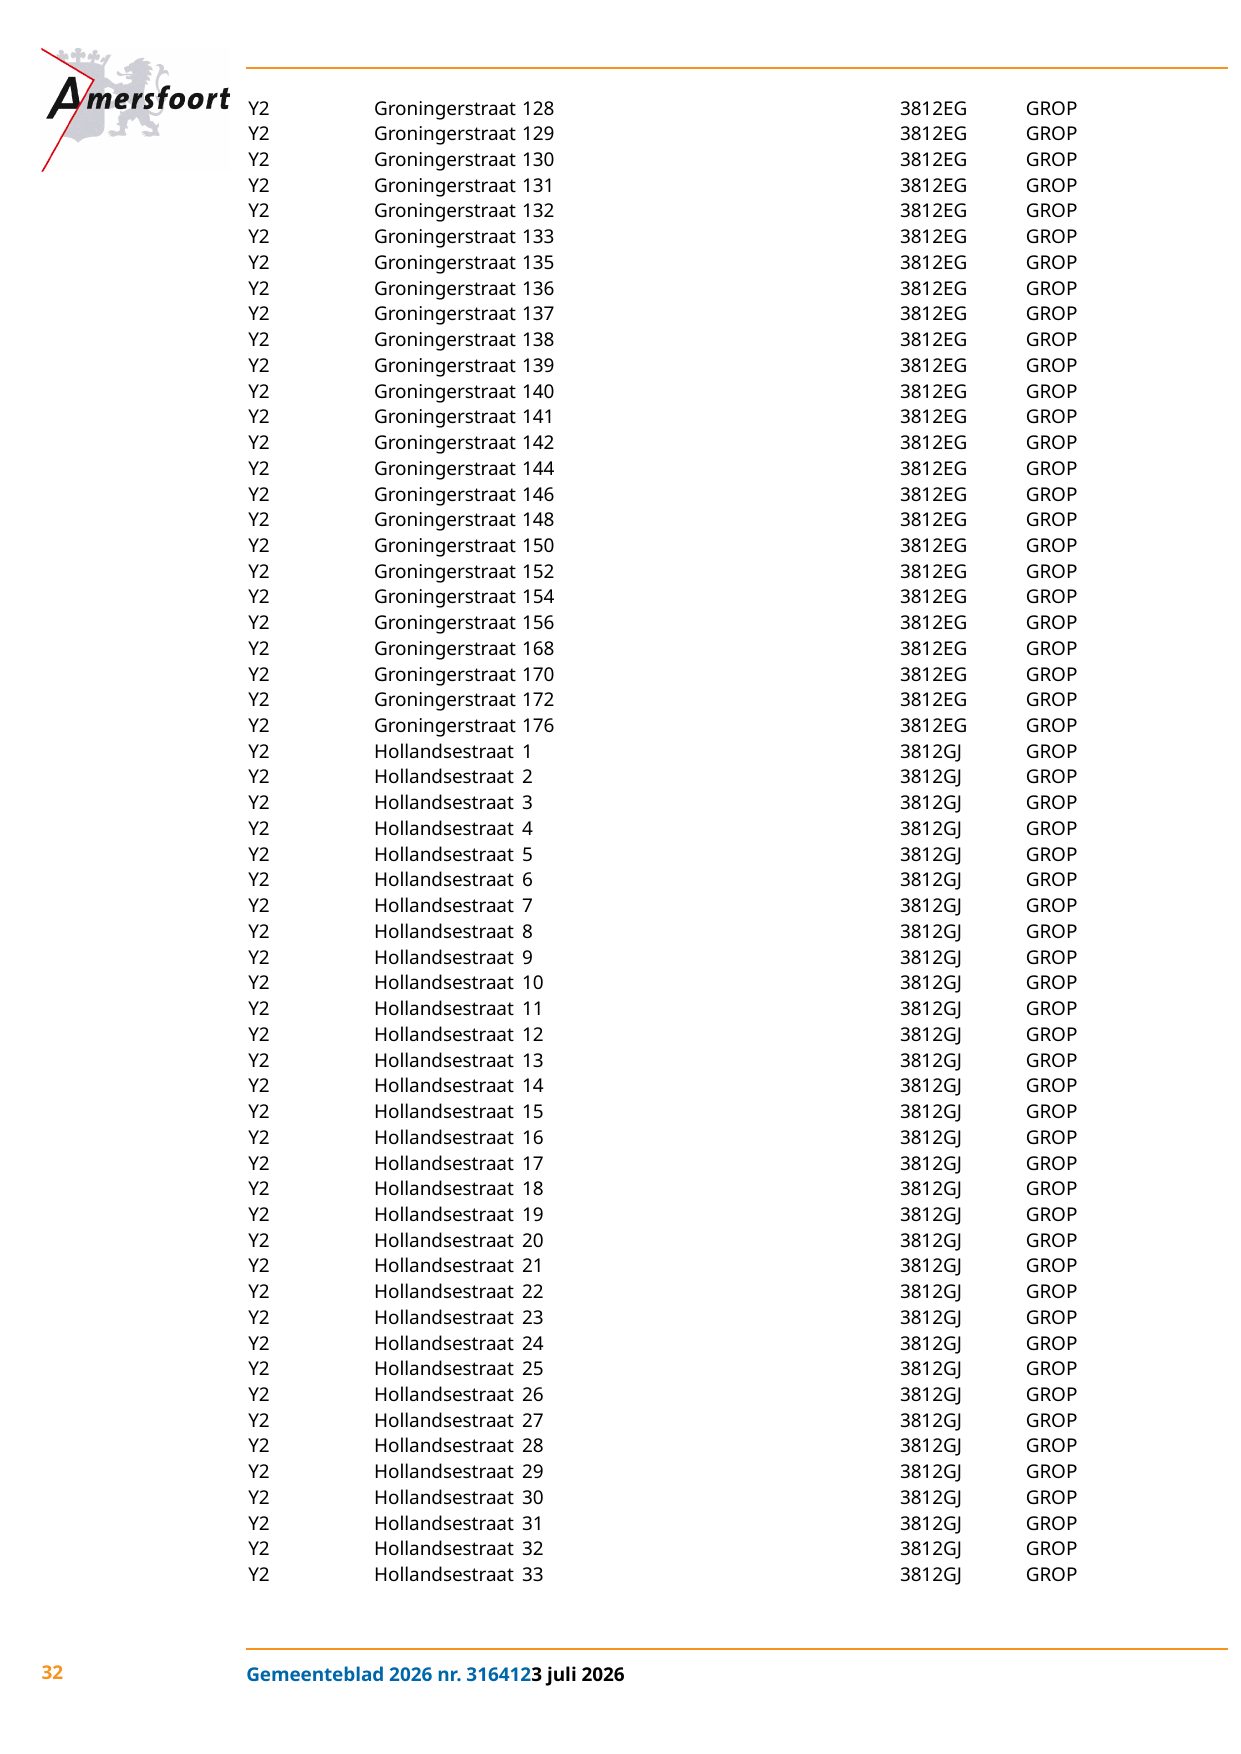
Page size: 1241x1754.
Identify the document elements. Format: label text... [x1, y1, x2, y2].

table_cell Hollandsestraat [374, 918, 522, 944]
table_cell 141 [522, 404, 648, 429]
table_cell Hollandsestraat [374, 790, 522, 815]
table_cell Y2 [248, 146, 374, 172]
table_cell 138 [522, 326, 648, 352]
table_cell [648, 301, 774, 326]
table_cell 3812GJ [900, 764, 1026, 789]
table_cell [774, 635, 900, 661]
table_cell GROP [1026, 1227, 1152, 1253]
table_cell [774, 1150, 900, 1175]
table_cell GROP [1026, 764, 1152, 789]
table_cell GROP [1026, 584, 1152, 609]
table_cell Groningerstraat [374, 635, 522, 661]
table_cell Groningerstraat [374, 172, 522, 198]
table_cell [774, 1253, 900, 1278]
table_cell Y2 [248, 1021, 374, 1047]
table_cell Y2 [248, 429, 374, 455]
table_cell 148 [522, 506, 648, 532]
table_cell Y2 [248, 1304, 374, 1330]
table_cell Groningerstraat [374, 712, 522, 738]
table_cell GROP [1026, 429, 1152, 455]
table_cell [648, 378, 774, 403]
table_cell Y2 [248, 995, 374, 1021]
table_cell 33 [522, 1561, 648, 1587]
table_cell Y2 [248, 1407, 374, 1433]
table_cell 3812GJ [900, 1253, 1026, 1278]
table_cell Groningerstraat [374, 275, 522, 301]
table_cell [774, 1407, 900, 1433]
table_cell GROP [1026, 712, 1152, 738]
table_cell [774, 1381, 900, 1407]
table_cell [774, 1433, 900, 1458]
table_cell [774, 1073, 900, 1098]
table_cell Y2 [248, 326, 374, 352]
table_cell GROP [1026, 841, 1152, 867]
table_cell [648, 1047, 774, 1072]
table_cell Groningerstraat [374, 429, 522, 455]
table_cell Hollandsestraat [374, 1175, 522, 1201]
table_cell 176 [522, 712, 648, 738]
table_cell [774, 661, 900, 687]
table_cell [648, 764, 774, 789]
table_cell Hollandsestraat [374, 867, 522, 892]
table_cell [774, 944, 900, 969]
table_cell [648, 918, 774, 944]
table_cell [648, 1253, 774, 1278]
table_cell 3812GJ [900, 1561, 1026, 1587]
table_cell 3812EG [900, 378, 1026, 403]
table_cell [774, 970, 900, 995]
table_cell Hollandsestraat [374, 944, 522, 969]
table_cell GROP [1026, 301, 1152, 326]
table_cell [774, 1278, 900, 1304]
table_cell Y2 [248, 918, 374, 944]
table_cell 3812EG [900, 532, 1026, 558]
table_cell Groningerstraat [374, 121, 522, 146]
table_cell Hollandsestraat [374, 841, 522, 867]
table_cell 3812EG [900, 198, 1026, 223]
table_cell 130 [522, 146, 648, 172]
table_cell [774, 1201, 900, 1227]
table_cell 3812GJ [900, 1381, 1026, 1407]
table_cell 140 [522, 378, 648, 403]
table_cell [774, 224, 900, 249]
table_cell [774, 378, 900, 403]
table_cell 29 [522, 1459, 648, 1484]
table_cell 3812EG [900, 661, 1026, 687]
table_cell [774, 1304, 900, 1330]
table_cell 137 [522, 301, 648, 326]
table_cell GROP [1026, 893, 1152, 918]
table_cell [774, 1356, 900, 1381]
table_cell 3812GJ [900, 1047, 1026, 1072]
table_cell Y2 [248, 172, 374, 198]
table_cell GROP [1026, 1407, 1152, 1433]
table_cell [774, 198, 900, 223]
table_cell 3812GJ [900, 1175, 1026, 1201]
table_cell GROP [1026, 970, 1152, 995]
table_cell 18 [522, 1175, 648, 1201]
table_cell 31 [522, 1510, 648, 1536]
table_cell 3812EG [900, 275, 1026, 301]
table_cell Y2 [248, 893, 374, 918]
table_cell Hollandsestraat [374, 995, 522, 1021]
table_cell 3812GJ [900, 995, 1026, 1021]
table_cell [648, 1484, 774, 1510]
table_cell 3812GJ [900, 841, 1026, 867]
table_cell [774, 1484, 900, 1510]
table_cell [774, 764, 900, 789]
table_cell 3 [522, 790, 648, 815]
table_cell 22 [522, 1278, 648, 1304]
table_cell Y2 [248, 1150, 374, 1175]
table_cell [648, 198, 774, 223]
table_cell GROP [1026, 1433, 1152, 1458]
table_cell Groningerstraat [374, 249, 522, 275]
table_cell Y2 [248, 738, 374, 764]
table_cell GROP [1026, 1330, 1152, 1356]
table_cell 3812EG [900, 712, 1026, 738]
table_cell 10 [522, 970, 648, 995]
table_cell Hollandsestraat [374, 1253, 522, 1278]
table_cell [648, 1073, 774, 1098]
table_cell [648, 995, 774, 1021]
table_cell Hollandsestraat [374, 1124, 522, 1150]
table_cell GROP [1026, 1381, 1152, 1407]
table_cell Y2 [248, 95, 374, 121]
table_cell Y2 [248, 944, 374, 969]
table_cell Y2 [248, 1278, 374, 1304]
table_cell Y2 [248, 224, 374, 249]
table_cell GROP [1026, 404, 1152, 429]
table_cell [648, 224, 774, 249]
table_cell 150 [522, 532, 648, 558]
table_cell Y2 [248, 1356, 374, 1381]
table_cell [648, 352, 774, 378]
table_cell GROP [1026, 1124, 1152, 1150]
table_cell Hollandsestraat [374, 815, 522, 841]
table_cell [774, 121, 900, 146]
table_cell Y2 [248, 532, 374, 558]
table_cell Groningerstraat [374, 378, 522, 403]
table_cell [774, 1098, 900, 1124]
table_cell Y2 [248, 841, 374, 867]
table_cell 129 [522, 121, 648, 146]
table_cell Groningerstraat [374, 455, 522, 481]
table_cell 168 [522, 635, 648, 661]
table_cell 133 [522, 224, 648, 249]
table_cell Y2 [248, 584, 374, 609]
table_cell Y2 [248, 1227, 374, 1253]
table_cell Groningerstraat [374, 146, 522, 172]
table_cell GROP [1026, 918, 1152, 944]
table_cell [648, 970, 774, 995]
table_cell 14 [522, 1073, 648, 1098]
table_cell [774, 867, 900, 892]
table_cell 3812EG [900, 558, 1026, 584]
table_cell Y2 [248, 1175, 374, 1201]
table_cell Groningerstraat [374, 95, 522, 121]
table_cell 2 [522, 764, 648, 789]
table_cell [648, 326, 774, 352]
table_cell 136 [522, 275, 648, 301]
table_cell [774, 584, 900, 609]
table_cell 135 [522, 249, 648, 275]
table_cell Y2 [248, 790, 374, 815]
table_cell GROP [1026, 815, 1152, 841]
table_cell Hollandsestraat [374, 738, 522, 764]
table_cell GROP [1026, 1175, 1152, 1201]
table_cell GROP [1026, 121, 1152, 146]
table_cell 3812GJ [900, 893, 1026, 918]
table_cell Groningerstraat [374, 198, 522, 223]
table_cell 12 [522, 1021, 648, 1047]
table_cell 3812GJ [900, 1021, 1026, 1047]
table_cell 154 [522, 584, 648, 609]
table_cell GROP [1026, 481, 1152, 506]
table_cell 3812EG [900, 609, 1026, 635]
table_cell Y2 [248, 815, 374, 841]
table_cell [774, 352, 900, 378]
table_cell GROP [1026, 635, 1152, 661]
table_cell Y2 [248, 352, 374, 378]
table_cell Y2 [248, 1561, 374, 1587]
table_cell Y2 [248, 275, 374, 301]
table_cell Y2 [248, 455, 374, 481]
table_cell [648, 172, 774, 198]
table_cell [648, 506, 774, 532]
table_cell 3812GJ [900, 1433, 1026, 1458]
table_cell Y2 [248, 301, 374, 326]
table_cell Hollandsestraat [374, 1098, 522, 1124]
table_cell 3812EG [900, 687, 1026, 712]
table_cell [774, 995, 900, 1021]
table_cell Hollandsestraat [374, 1330, 522, 1356]
table_cell 170 [522, 661, 648, 687]
table_cell [648, 429, 774, 455]
table_cell 3812GJ [900, 944, 1026, 969]
table_cell Hollandsestraat [374, 1356, 522, 1381]
table_cell [774, 532, 900, 558]
table_cell [648, 532, 774, 558]
table_cell 131 [522, 172, 648, 198]
table_cell 3812GJ [900, 1278, 1026, 1304]
table_cell 3812GJ [900, 1304, 1026, 1330]
table_cell 3812EG [900, 95, 1026, 121]
table_cell 23 [522, 1304, 648, 1330]
table_cell 9 [522, 944, 648, 969]
table_cell 156 [522, 609, 648, 635]
table_cell GROP [1026, 1098, 1152, 1124]
table_cell GROP [1026, 995, 1152, 1021]
table_cell 27 [522, 1407, 648, 1433]
table_cell GROP [1026, 352, 1152, 378]
table_cell [648, 635, 774, 661]
table_cell Groningerstraat [374, 301, 522, 326]
table_cell [648, 1381, 774, 1407]
table_cell Hollandsestraat [374, 1227, 522, 1253]
table_cell Y2 [248, 1536, 374, 1561]
table_cell 3812EG [900, 404, 1026, 429]
table_cell GROP [1026, 661, 1152, 687]
table_cell Groningerstraat [374, 352, 522, 378]
table_cell [648, 738, 774, 764]
table_cell Y2 [248, 970, 374, 995]
table_cell [774, 146, 900, 172]
table_cell Y2 [248, 661, 374, 687]
table_cell [648, 1536, 774, 1561]
table_cell Groningerstraat [374, 481, 522, 506]
table_cell GROP [1026, 1561, 1152, 1587]
table_cell [648, 1098, 774, 1124]
table_cell 3812EG [900, 326, 1026, 352]
table_cell [648, 249, 774, 275]
table_cell Y2 [248, 558, 374, 584]
table_cell [774, 1459, 900, 1484]
table_cell [648, 841, 774, 867]
table_cell [774, 1021, 900, 1047]
table_cell 7 [522, 893, 648, 918]
table_cell GROP [1026, 95, 1152, 121]
table_cell 3812EG [900, 429, 1026, 455]
table_cell Y2 [248, 712, 374, 738]
table_cell Y2 [248, 481, 374, 506]
table_cell 3812EG [900, 481, 1026, 506]
table_cell GROP [1026, 378, 1152, 403]
table_cell 3812GJ [900, 1407, 1026, 1433]
table_cell [774, 687, 900, 712]
table_cell Hollandsestraat [374, 764, 522, 789]
table_cell GROP [1026, 558, 1152, 584]
table_cell Hollandsestraat [374, 1047, 522, 1072]
table_cell GROP [1026, 1536, 1152, 1561]
table_cell [774, 172, 900, 198]
table_cell [648, 121, 774, 146]
table_cell Y2 [248, 378, 374, 403]
table_cell 30 [522, 1484, 648, 1510]
table_cell Groningerstraat [374, 506, 522, 532]
table_cell GROP [1026, 1356, 1152, 1381]
table_cell Y2 [248, 1330, 374, 1356]
table_cell 8 [522, 918, 648, 944]
table_cell Y2 [248, 404, 374, 429]
table_cell 139 [522, 352, 648, 378]
table_cell 26 [522, 1381, 648, 1407]
table_cell [648, 661, 774, 687]
table_cell [648, 584, 774, 609]
table_cell 3812GJ [900, 1201, 1026, 1227]
table_cell [648, 1407, 774, 1433]
table_cell [774, 506, 900, 532]
table_cell [648, 687, 774, 712]
table_cell [774, 326, 900, 352]
table_cell 13 [522, 1047, 648, 1072]
table_cell Y2 [248, 506, 374, 532]
table_cell Y2 [248, 1047, 374, 1072]
table_cell Y2 [248, 1484, 374, 1510]
table_cell 6 [522, 867, 648, 892]
table_cell 32 [522, 1536, 648, 1561]
table_cell Y2 [248, 609, 374, 635]
table_cell [648, 1150, 774, 1175]
table_cell GROP [1026, 738, 1152, 764]
table_cell 25 [522, 1356, 648, 1381]
table_cell [774, 790, 900, 815]
table_cell GROP [1026, 249, 1152, 275]
table_cell 128 [522, 95, 648, 121]
table_cell GROP [1026, 275, 1152, 301]
table_cell [774, 1227, 900, 1253]
table_cell Y2 [248, 1253, 374, 1278]
table_cell 1 [522, 738, 648, 764]
table_cell Groningerstraat [374, 687, 522, 712]
table_cell [648, 1561, 774, 1587]
table_cell [648, 1021, 774, 1047]
table_cell [648, 1433, 774, 1458]
table_cell [648, 1510, 774, 1536]
table_cell GROP [1026, 1021, 1152, 1047]
table_cell GROP [1026, 867, 1152, 892]
table_cell [648, 815, 774, 841]
table_cell Hollandsestraat [374, 1536, 522, 1561]
table_cell Groningerstraat [374, 326, 522, 352]
table_cell [774, 249, 900, 275]
table_cell 5 [522, 841, 648, 867]
table_cell GROP [1026, 506, 1152, 532]
table_cell Y2 [248, 764, 374, 789]
table_cell GROP [1026, 1073, 1152, 1098]
table_cell 24 [522, 1330, 648, 1356]
table_cell Hollandsestraat [374, 1510, 522, 1536]
table_cell GROP [1026, 146, 1152, 172]
table_cell [774, 738, 900, 764]
table_cell Hollandsestraat [374, 1201, 522, 1227]
table_cell 152 [522, 558, 648, 584]
table_cell Y2 [248, 867, 374, 892]
table_cell Hollandsestraat [374, 1459, 522, 1484]
table_cell Hollandsestraat [374, 1021, 522, 1047]
table_cell 3812GJ [900, 1330, 1026, 1356]
table_cell 3812GJ [900, 1536, 1026, 1561]
table_cell 20 [522, 1227, 648, 1253]
table_cell Y2 [248, 1073, 374, 1098]
table_cell 3812GJ [900, 1098, 1026, 1124]
table_cell 3812GJ [900, 1356, 1026, 1381]
table_cell 132 [522, 198, 648, 223]
table_cell GROP [1026, 1253, 1152, 1278]
table_cell GROP [1026, 1278, 1152, 1304]
table_cell GROP [1026, 455, 1152, 481]
table_cell Hollandsestraat [374, 1278, 522, 1304]
table_cell 3812EG [900, 249, 1026, 275]
table_cell [774, 1124, 900, 1150]
table_cell [774, 1510, 900, 1536]
table_cell [648, 609, 774, 635]
table_cell 142 [522, 429, 648, 455]
table_cell [774, 404, 900, 429]
table_cell 3812EG [900, 146, 1026, 172]
table_cell [648, 1459, 774, 1484]
table_cell [648, 893, 774, 918]
table_cell Hollandsestraat [374, 970, 522, 995]
table_cell Hollandsestraat [374, 1150, 522, 1175]
table_cell [774, 893, 900, 918]
table_cell GROP [1026, 1047, 1152, 1072]
table_cell [648, 1356, 774, 1381]
table_cell [774, 455, 900, 481]
table_cell [648, 790, 774, 815]
table_cell Hollandsestraat [374, 1407, 522, 1433]
table_cell Groningerstraat [374, 532, 522, 558]
table_cell Hollandsestraat [374, 1381, 522, 1407]
table_cell 3812GJ [900, 1073, 1026, 1098]
table_cell 3812GJ [900, 867, 1026, 892]
table_cell GROP [1026, 1304, 1152, 1330]
table_cell GROP [1026, 609, 1152, 635]
table_cell [648, 1304, 774, 1330]
table_cell GROP [1026, 198, 1152, 223]
table_cell 172 [522, 687, 648, 712]
table_cell 146 [522, 481, 648, 506]
table_cell 17 [522, 1150, 648, 1175]
table_cell Groningerstraat [374, 558, 522, 584]
table_cell [648, 1124, 774, 1150]
table_cell [774, 95, 900, 121]
table_cell [648, 712, 774, 738]
table_cell Y2 [248, 1124, 374, 1150]
table_cell 3812GJ [900, 1484, 1026, 1510]
table_cell 3812EG [900, 635, 1026, 661]
table_cell [774, 609, 900, 635]
table_cell [648, 1175, 774, 1201]
table_cell 3812GJ [900, 970, 1026, 995]
table_cell 3812EG [900, 455, 1026, 481]
table_cell 19 [522, 1201, 648, 1227]
table_cell [648, 1330, 774, 1356]
table_cell [648, 944, 774, 969]
table_cell Groningerstraat [374, 661, 522, 687]
table_cell GROP [1026, 326, 1152, 352]
table_cell [648, 95, 774, 121]
table_cell Y2 [248, 1459, 374, 1484]
table_cell [774, 481, 900, 506]
table_cell Hollandsestraat [374, 1433, 522, 1458]
table_cell [774, 1175, 900, 1201]
table_cell 3812GJ [900, 815, 1026, 841]
table_cell Groningerstraat [374, 584, 522, 609]
table_cell 3812EG [900, 506, 1026, 532]
table_cell Y2 [248, 198, 374, 223]
table_cell GROP [1026, 224, 1152, 249]
table_cell GROP [1026, 1150, 1152, 1175]
table_cell 21 [522, 1253, 648, 1278]
table_cell Y2 [248, 1201, 374, 1227]
table_cell [774, 841, 900, 867]
table_cell 3812EG [900, 224, 1026, 249]
table_cell [648, 1201, 774, 1227]
table_cell [774, 712, 900, 738]
table_cell GROP [1026, 1510, 1152, 1536]
table_cell 3812EG [900, 301, 1026, 326]
table_cell [774, 558, 900, 584]
table_cell [648, 1227, 774, 1253]
table_cell [648, 404, 774, 429]
table_cell 3812EG [900, 584, 1026, 609]
table_cell GROP [1026, 944, 1152, 969]
table_cell GROP [1026, 532, 1152, 558]
table_cell [648, 558, 774, 584]
table_cell [648, 1278, 774, 1304]
table_cell Y2 [248, 121, 374, 146]
table_cell 3812GJ [900, 1150, 1026, 1175]
table_cell 3812GJ [900, 1510, 1026, 1536]
table_cell Groningerstraat [374, 609, 522, 635]
table_cell [648, 275, 774, 301]
table_cell GROP [1026, 172, 1152, 198]
table_cell Hollandsestraat [374, 1073, 522, 1098]
table_cell 3812EG [900, 352, 1026, 378]
table_cell Y2 [248, 1381, 374, 1407]
table_cell 3812GJ [900, 918, 1026, 944]
table_cell 11 [522, 995, 648, 1021]
table_cell Y2 [248, 1510, 374, 1536]
table_cell 3812GJ [900, 738, 1026, 764]
table_cell 3812GJ [900, 1124, 1026, 1150]
table_cell [774, 918, 900, 944]
table_cell GROP [1026, 1201, 1152, 1227]
table_cell Y2 [248, 1433, 374, 1458]
table_cell GROP [1026, 687, 1152, 712]
table_cell GROP [1026, 1484, 1152, 1510]
table_cell [648, 481, 774, 506]
table_cell [774, 429, 900, 455]
table_cell GROP [1026, 790, 1152, 815]
table_cell 3812GJ [900, 1459, 1026, 1484]
table_cell [774, 815, 900, 841]
table_cell [774, 275, 900, 301]
table_cell GROP [1026, 1459, 1152, 1484]
table_cell 3812GJ [900, 790, 1026, 815]
table_cell [774, 1330, 900, 1356]
table_cell 16 [522, 1124, 648, 1150]
table_cell Groningerstraat [374, 404, 522, 429]
table_cell [774, 1536, 900, 1561]
table_cell Y2 [248, 1098, 374, 1124]
table_cell [774, 1561, 900, 1587]
table_cell [774, 1047, 900, 1072]
table_cell 144 [522, 455, 648, 481]
table_cell Hollandsestraat [374, 1561, 522, 1587]
table_cell 4 [522, 815, 648, 841]
table_cell Hollandsestraat [374, 1484, 522, 1510]
table_cell [648, 146, 774, 172]
table_cell [648, 455, 774, 481]
table_cell Y2 [248, 635, 374, 661]
table_cell [774, 301, 900, 326]
table_cell [648, 867, 774, 892]
table_cell Y2 [248, 249, 374, 275]
table_cell 15 [522, 1098, 648, 1124]
table_cell 28 [522, 1433, 648, 1458]
table_cell 3812EG [900, 121, 1026, 146]
table_cell Y2 [248, 687, 374, 712]
table_cell Hollandsestraat [374, 893, 522, 918]
table_cell 3812EG [900, 172, 1026, 198]
table_cell Hollandsestraat [374, 1304, 522, 1330]
table_cell 3812GJ [900, 1227, 1026, 1253]
picture [41, 47, 231, 172]
table_cell Groningerstraat [374, 224, 522, 249]
